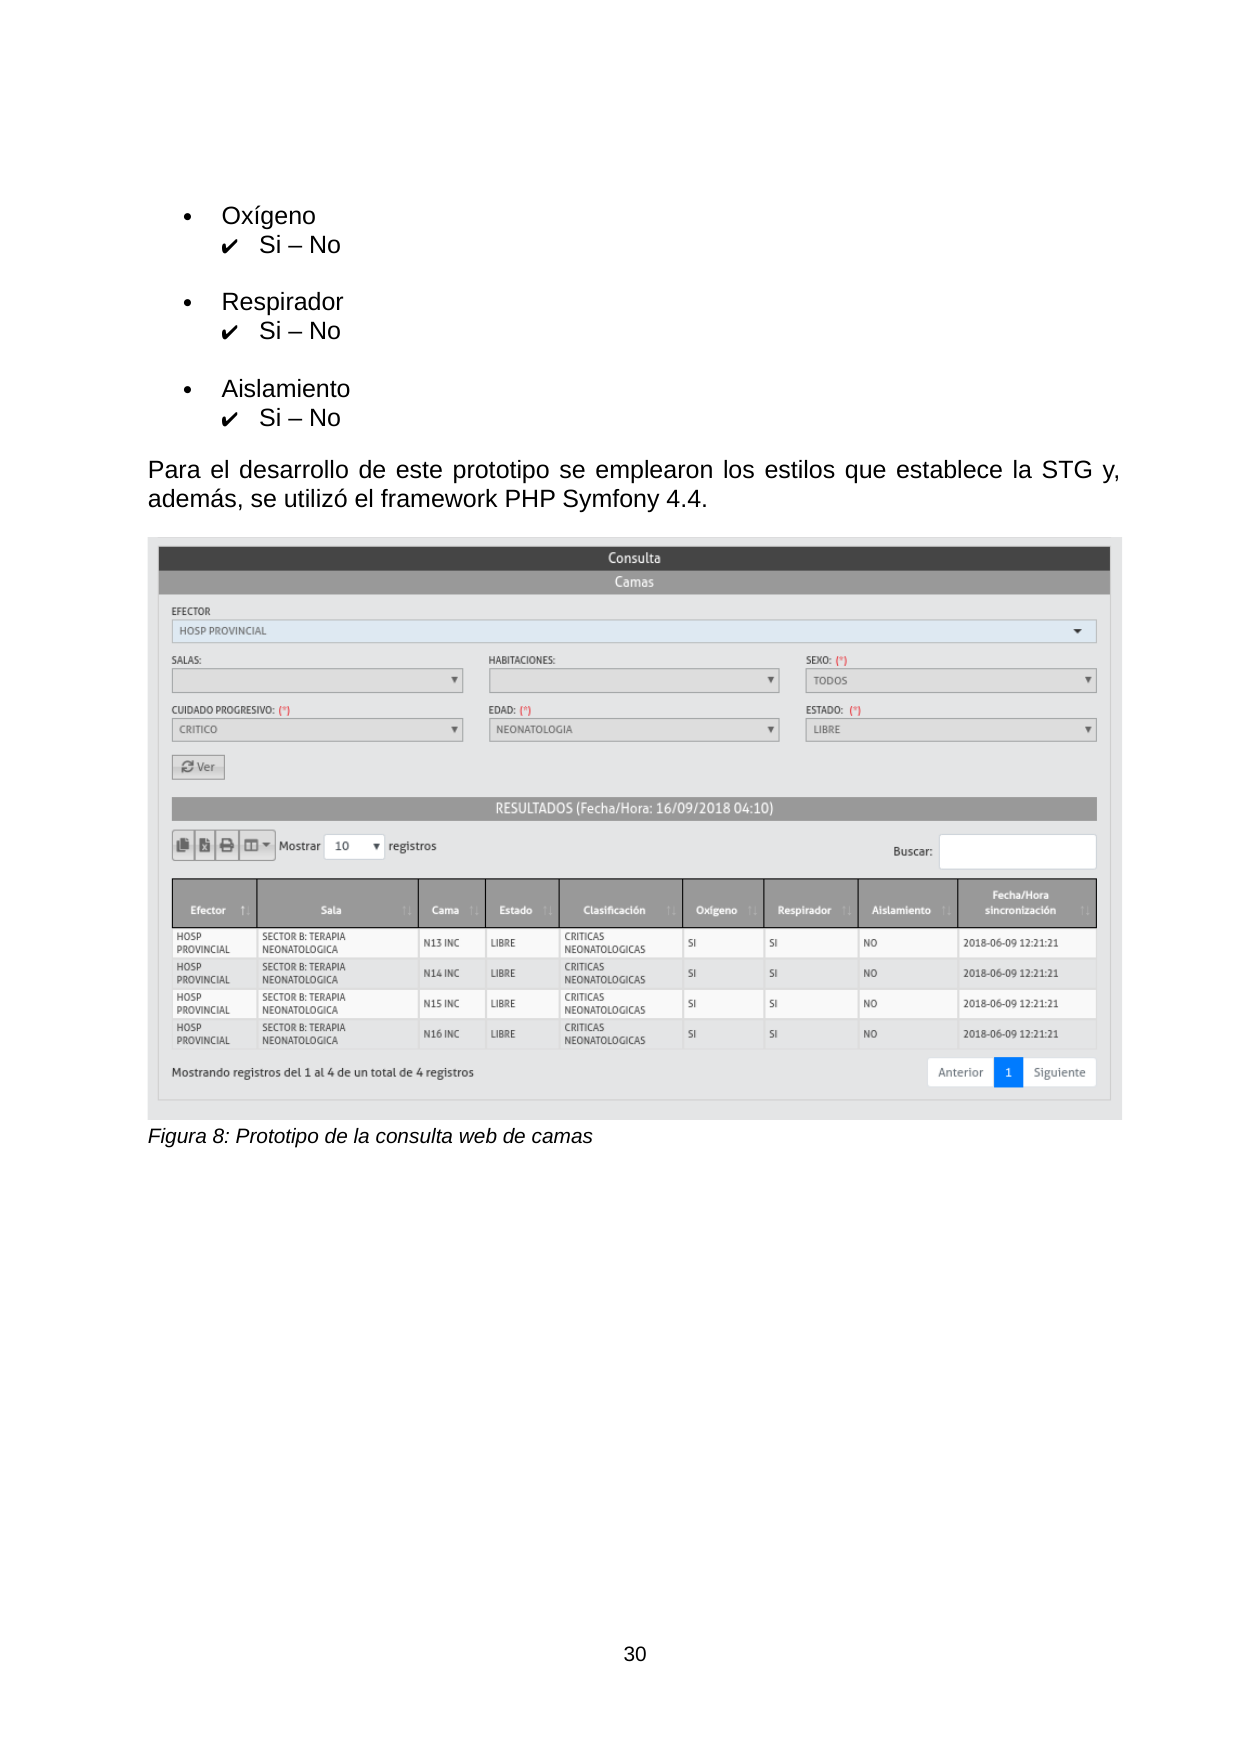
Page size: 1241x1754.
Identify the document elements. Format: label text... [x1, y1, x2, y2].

list Si – No [221, 402, 620, 431]
picture [147, 537, 1123, 1120]
list Aislamiento [184, 374, 620, 402]
text Figura 8: Prototipo de la consulta web de camas [148, 1120, 1122, 1148]
text Para el desarrollo de este prototipo se emplearon los estilos que establece la STG y, además, se utilizó el framework PHP Symfony 4.4. [148, 455, 1122, 513]
list Oxígeno [184, 201, 620, 230]
list Si – No [221, 316, 620, 345]
list Si – No [221, 230, 620, 259]
list Respirador [184, 287, 620, 316]
